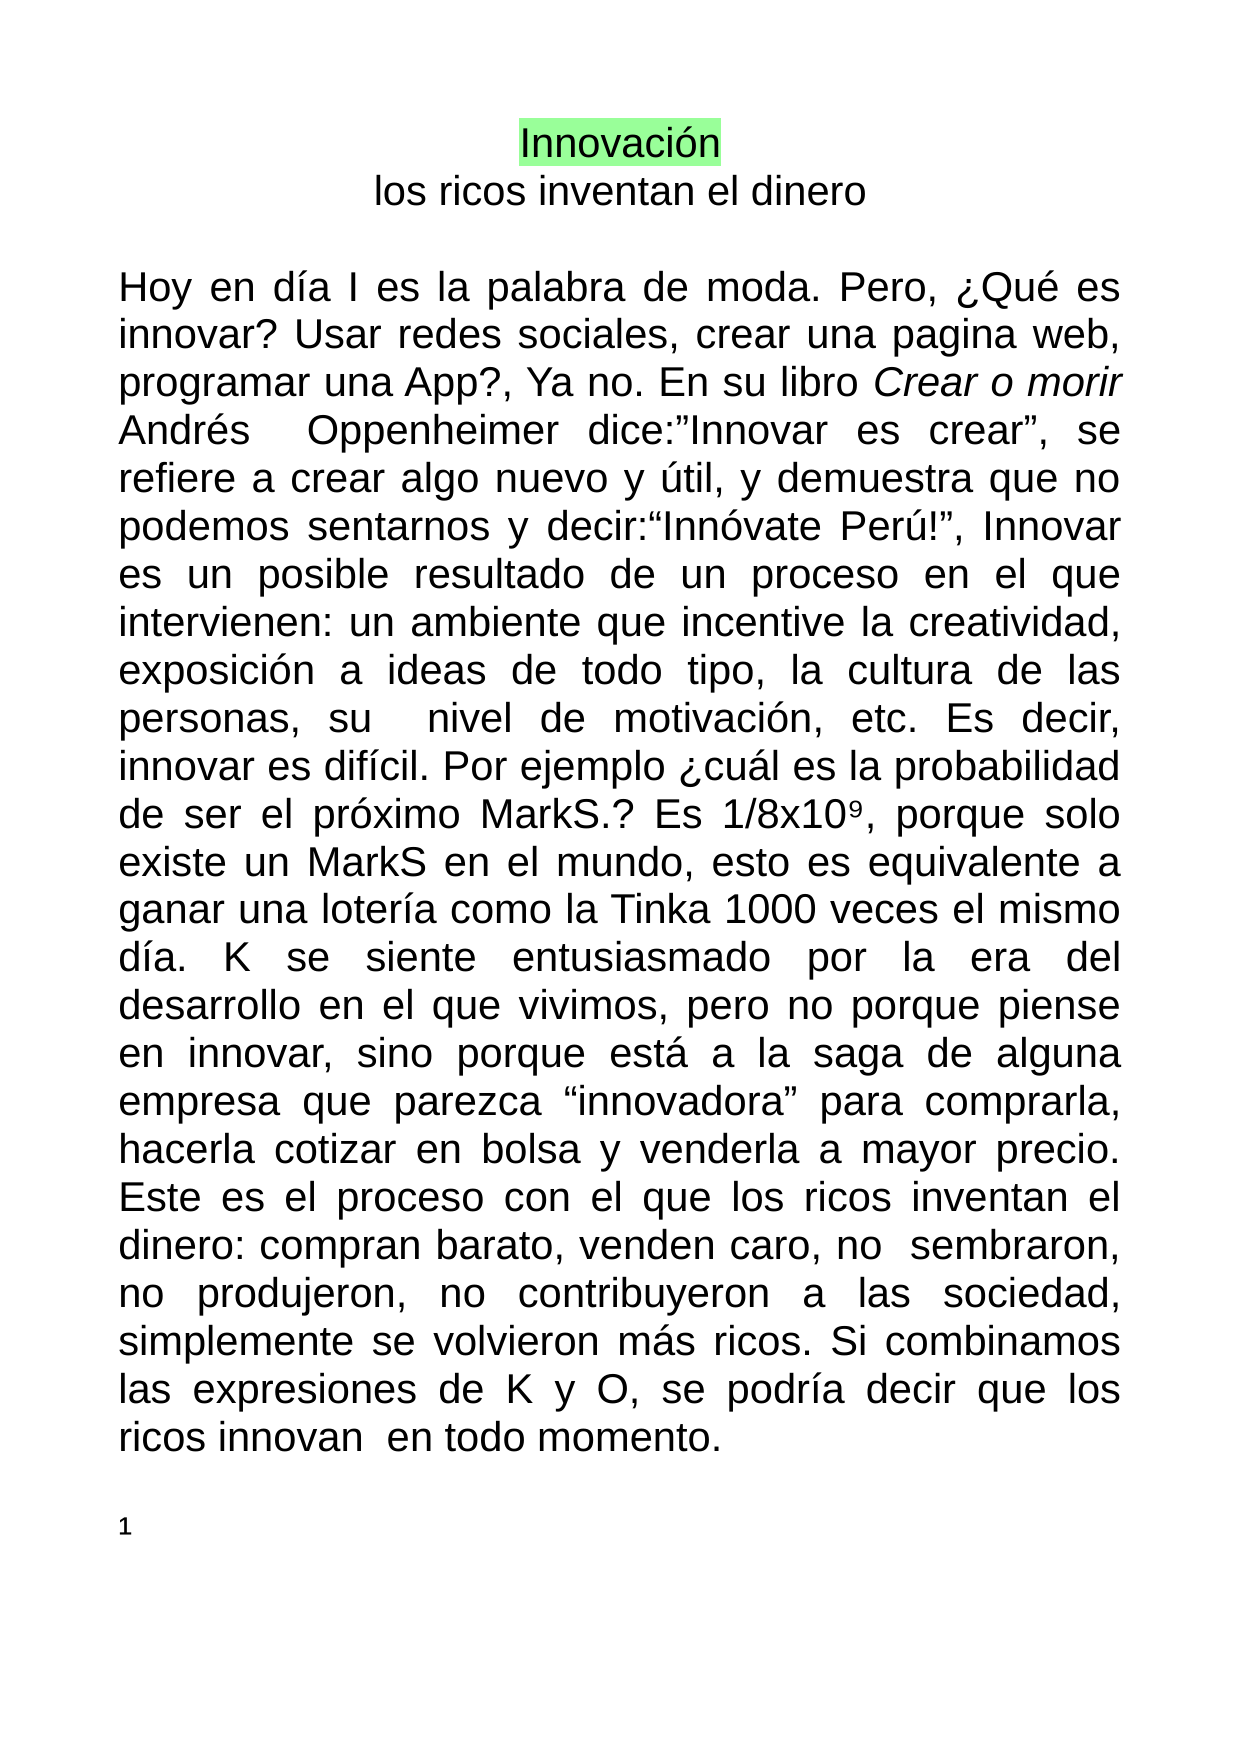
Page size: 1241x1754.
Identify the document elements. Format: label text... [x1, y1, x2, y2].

text Hoy en día I es la palabra de moda. Pero, ¿Qué es innovar? Usar redes sociales, crear una pagina web, programar una App?, Ya no. En su libro Crear o morir Andrés Oppenheimer dice:”Innovar es crear”, se refiere a crear algo nuevo y útil, y demuestra que no podemos sentarnos y decir:“Innóvate Perú!”, Innovar es un posible resultado de un proceso en el que intervienen: un ambiente que incentive la creatividad, exposición a ideas de todo tipo, la cultura de las personas, su nivel de motivación, etc. Es decir, innovar es difícil. Por ejemplo ¿cuál es la probabilidad de ser el próximo MarkS.? Es 1/8x10⁹, porque solo existe un MarkS en el mundo, esto es equivalente a ganar una lotería como la Tinka 1000 veces el mismo día. K se siente entusiasmado por la era del desarrollo en el que vivimos, pero no porque piense en innovar, sino porque está a la saga de alguna empresa que parezca “innovadora” para comprarla, hacerla cotizar en bolsa y venderla a mayor precio. Este es el proceso con el que los ricos inventan el dinero: compran barato, venden caro, no sembraron, no produjeron, no contribuyeron a las sociedad, simplemente se volvieron más ricos. Si combinamos las expresiones de K y O, se podría decir que los ricos innovan en todo momento. [118, 262, 1122, 1460]
text Innovación [118, 118, 1122, 166]
text los ricos inventan el dinero [118, 166, 1122, 214]
text ¹ [118, 1508, 1122, 1556]
